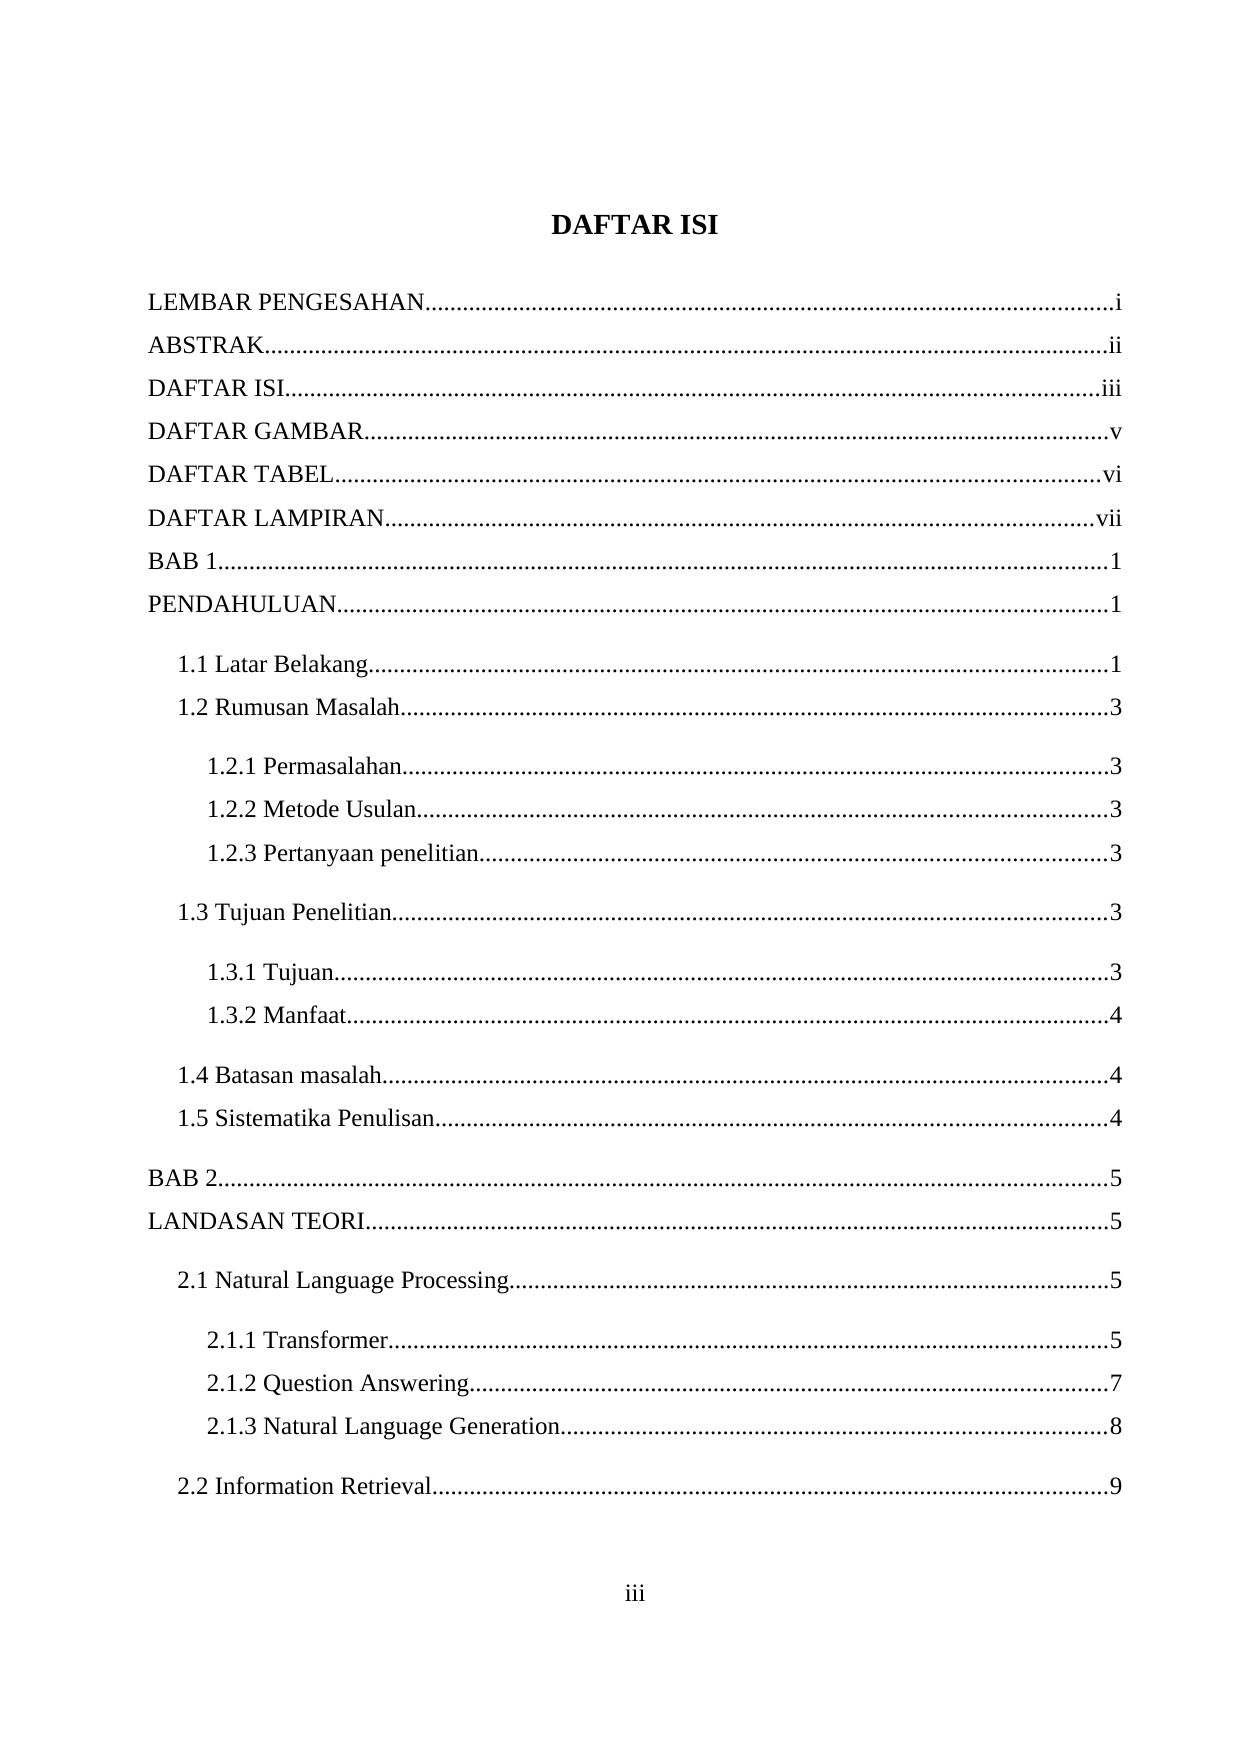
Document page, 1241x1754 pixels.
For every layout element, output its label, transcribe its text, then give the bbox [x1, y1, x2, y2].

text 1.4 Batasan masalah 4 [177, 1060, 1122, 1089]
text 1.2.2 Metode Usulan 3 [207, 794, 1122, 823]
text 1.1 Latar Belakang 1 [177, 649, 1122, 677]
text 2.2 Information Retrieval 9 [177, 1471, 1122, 1500]
text 1.3.1 Tujuan 3 [207, 957, 1122, 986]
text 2.1.3 Natural Language Generation 8 [207, 1411, 1122, 1440]
text DAFTAR ISI iii [148, 373, 1122, 402]
text PENDAHULUAN 1 [148, 589, 1122, 618]
text LANDASAN TEORI 5 [148, 1206, 1122, 1234]
text BAB 1 1 [148, 546, 1122, 574]
text BAB 2 5 [148, 1163, 1122, 1191]
text 2.1.2 Question Answering 7 [207, 1368, 1122, 1397]
text DAFTAR LAMPIRAN vii [148, 503, 1122, 531]
text 1.2.1 Permasalahan 3 [207, 751, 1122, 780]
text 1.2 Rumusan Masalah 3 [177, 692, 1122, 721]
subtitle DAFTAR ISI [148, 207, 1122, 241]
text 1.2.3 Pertanyaan penelitian 3 [207, 838, 1122, 866]
text 2.1 Natural Language Processing 5 [177, 1266, 1122, 1294]
text LEMBAR PENGESAHAN i [148, 287, 1122, 316]
text DAFTAR GAMBAR v [148, 416, 1122, 445]
text 2.1.1 Transformer 5 [207, 1325, 1122, 1354]
text 1.5 Sistematika Penulisan 4 [177, 1103, 1122, 1132]
text DAFTAR TABEL vi [148, 459, 1122, 488]
text 1.3 Tujuan Penelitian 3 [177, 897, 1122, 926]
text 1.3.2 Manfaat 4 [207, 1000, 1122, 1029]
text ABSTRAK ii [148, 330, 1122, 359]
